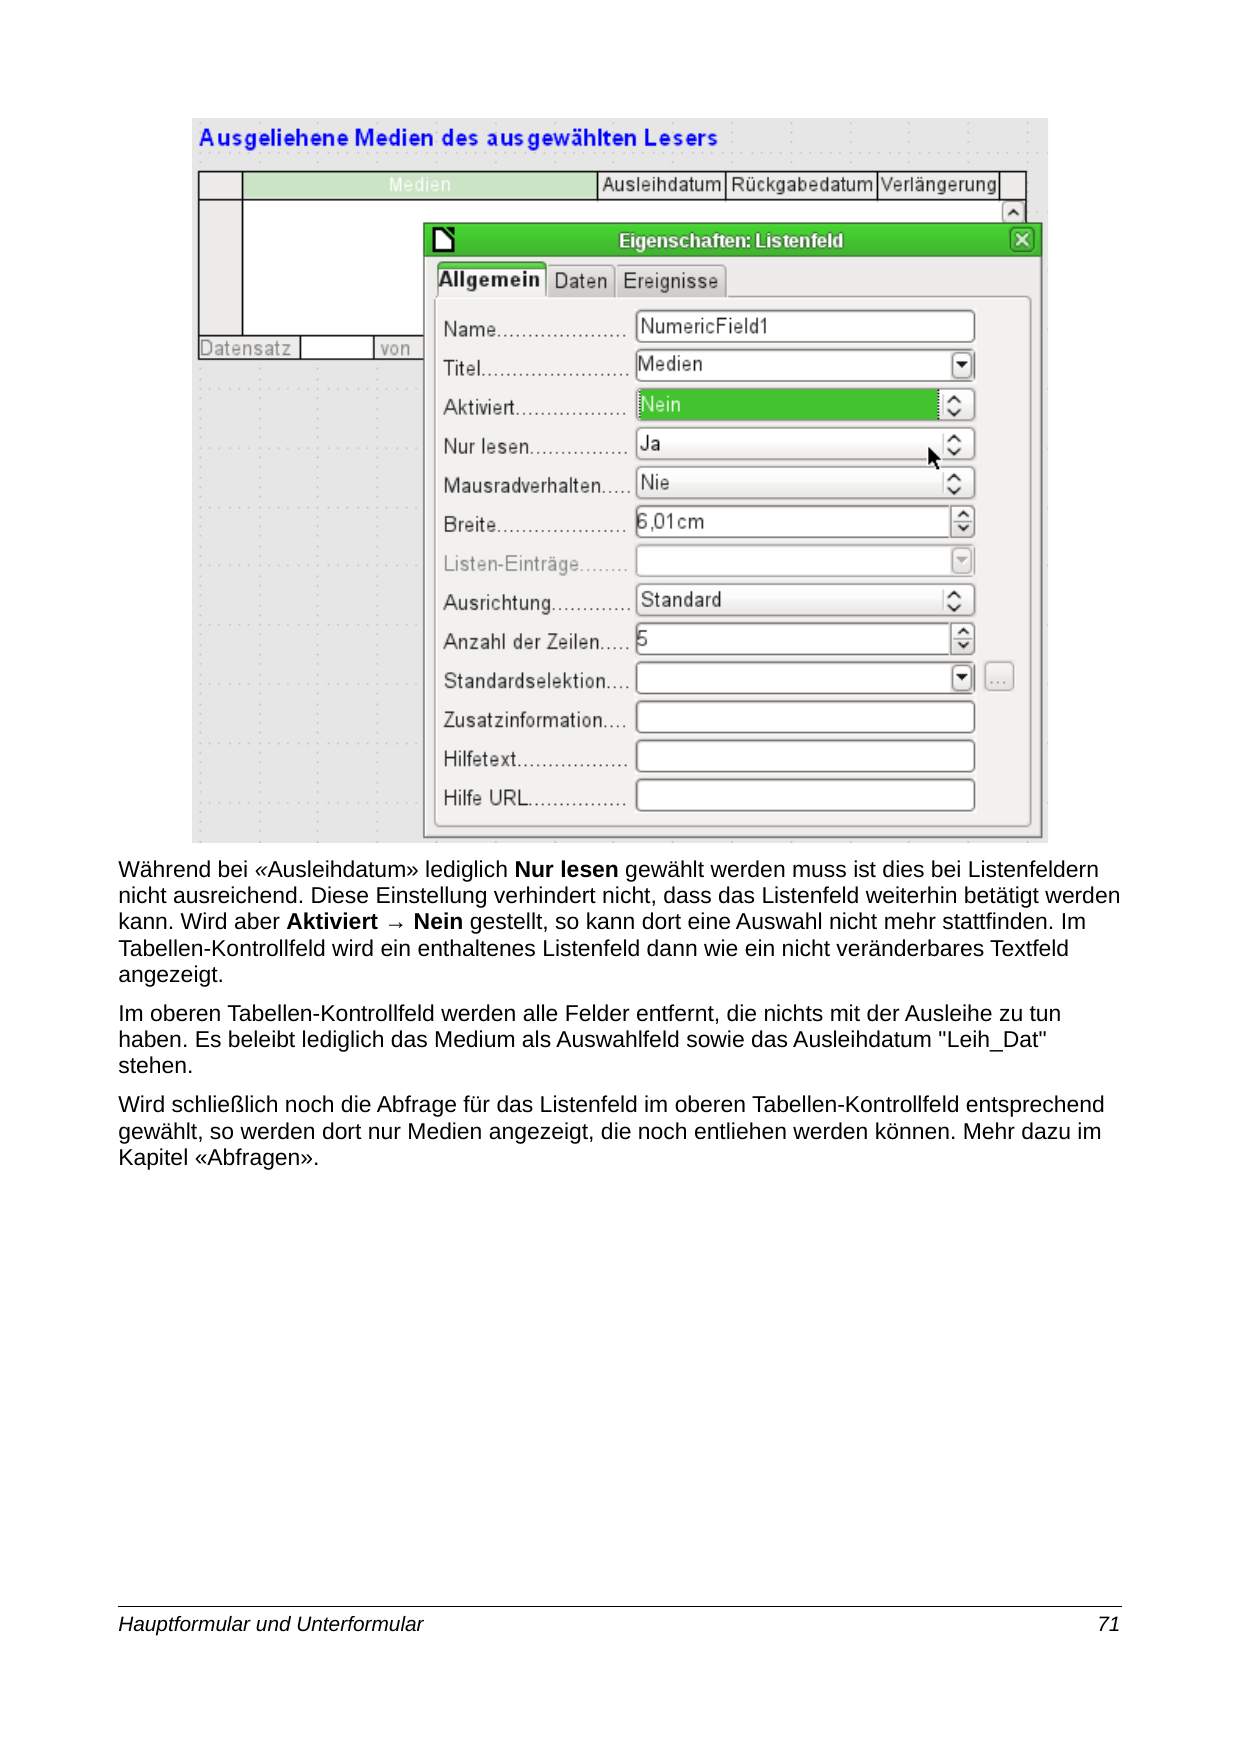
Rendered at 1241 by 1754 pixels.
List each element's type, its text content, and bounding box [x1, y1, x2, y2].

text Wird schließlich noch die Abfrage für das Listenfeld im oberen Tabellen-Kontrollfeld entsprechend gewählt, so werden dort nur Medien angezeigt, die noch entliehen werden können. Mehr dazu im Kapitel «Abfragen». [118, 1091, 1122, 1170]
picture [192, 118, 1049, 843]
text Während bei «Ausleihdatum» lediglich Nur lesen gewählt werden muss ist dies bei Listenfeldern nicht ausreichend. Diese Einstellung verhindert nicht, dass das Listenfeld weiterhin betätigt werden kann. Wird aber Aktiviert → Nein gestellt, so kann dort eine Auswahl nicht mehr stattfinden. Im Tabellen-Kontrollfeld wird ein enthaltenes Listenfeld dann wie ein nicht veränderbares Textfeld angezeigt. [118, 856, 1122, 987]
text Im oberen Tabellen-Kontrollfeld werden alle Felder entfernt, die nichts mit der Ausleihe zu tun haben. Es beleibt lediglich das Medium als Auswahlfeld sowie das Ausleihdatum "Leih_Dat" stehen. [118, 1000, 1122, 1079]
